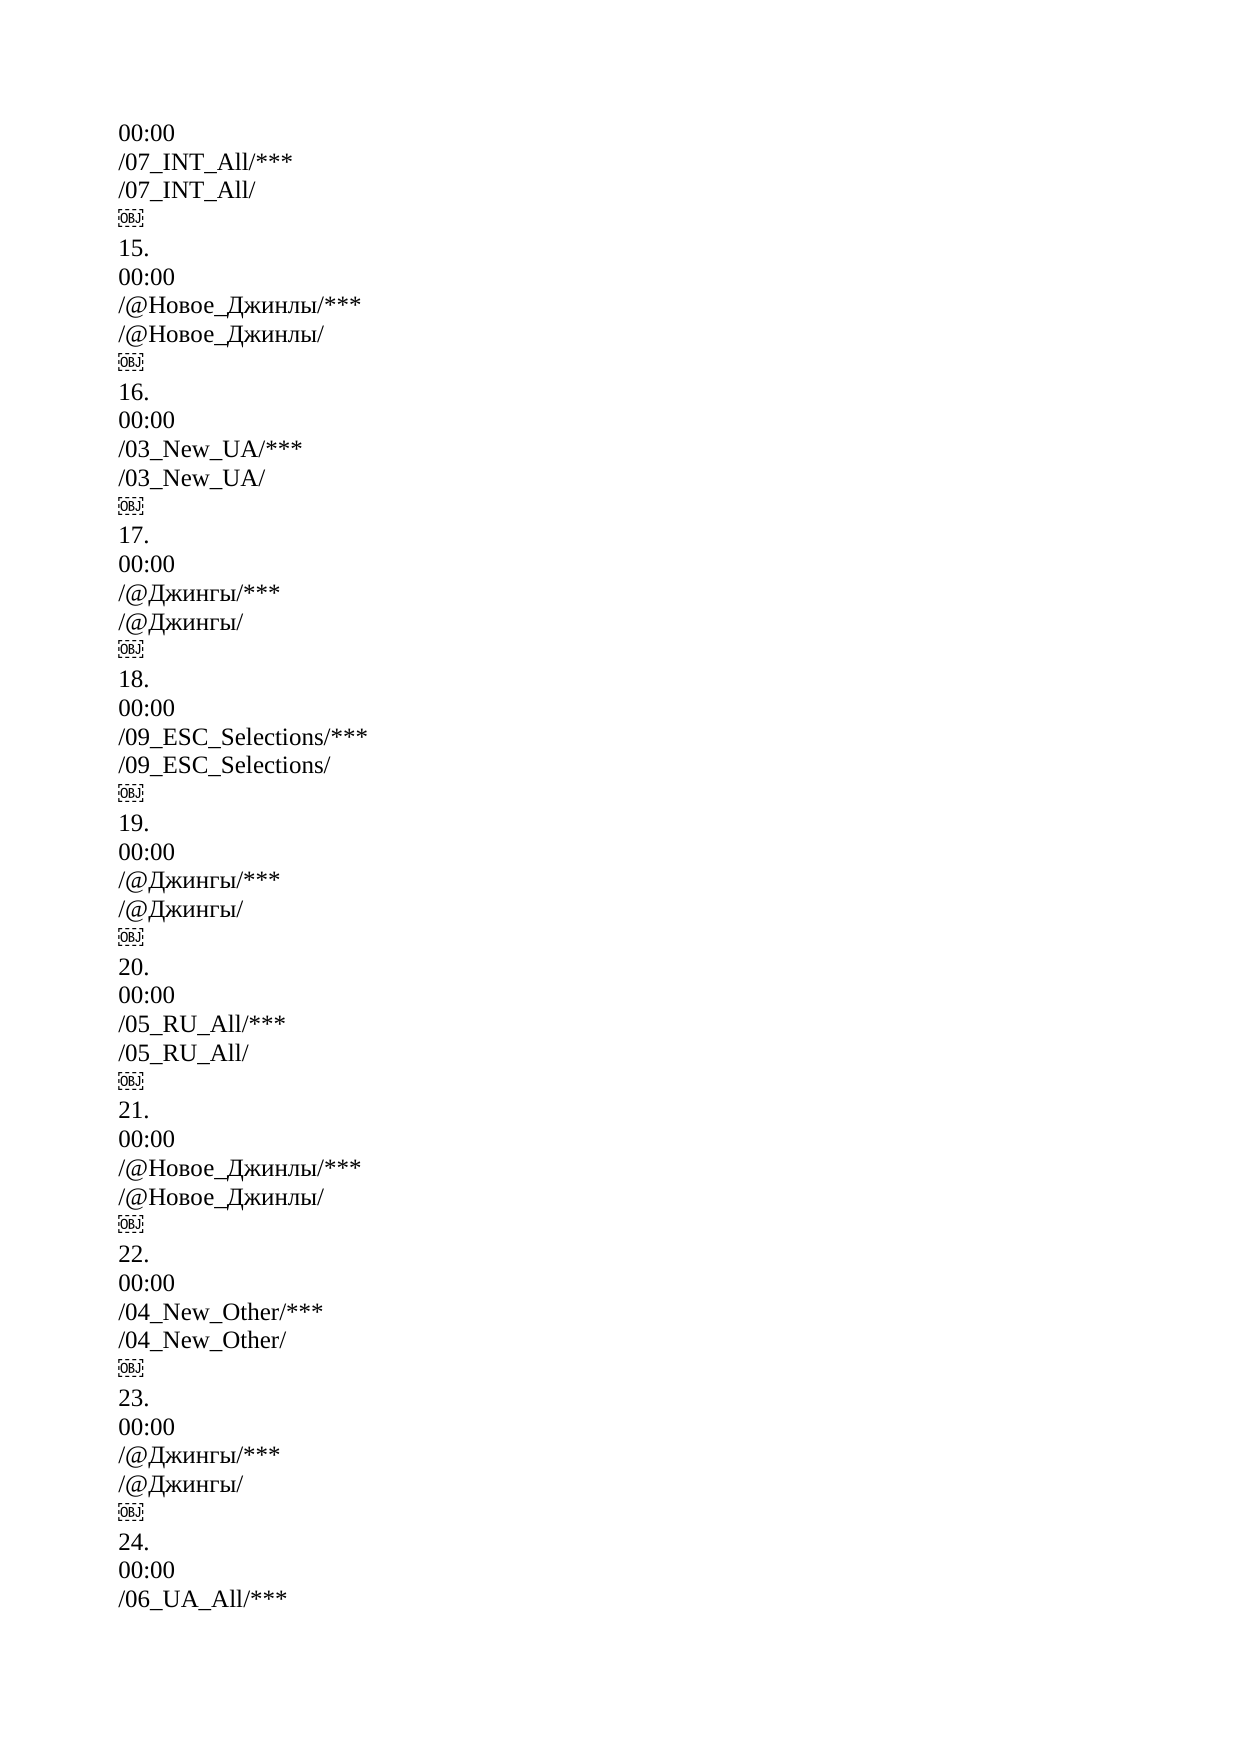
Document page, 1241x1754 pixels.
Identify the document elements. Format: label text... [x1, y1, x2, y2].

text 00:00 [118, 549, 1122, 578]
text /09_ESC_Selections/*** [118, 722, 1122, 751]
text 16. [118, 377, 1122, 406]
text /06_UA_All/*** [118, 1584, 1122, 1613]
text /@Джингы/*** [118, 866, 1122, 894]
text 23. [118, 1383, 1122, 1412]
text /@Новое_Джинлы/*** [118, 1153, 1122, 1182]
text 17. [118, 521, 1122, 549]
text 00:00 [118, 1268, 1122, 1297]
text ￼ [118, 1067, 1122, 1096]
text 00:00 [118, 837, 1122, 866]
text /@Джингы/ [118, 607, 1122, 636]
text 00:00 [118, 981, 1122, 1009]
text /@Джингы/ [118, 894, 1122, 923]
text /07_INT_All/ [118, 176, 1122, 204]
text /04_New_Other/*** [118, 1297, 1122, 1326]
text 20. [118, 952, 1122, 981]
text 15. [118, 233, 1122, 262]
text 00:00 [118, 1556, 1122, 1584]
text ￼ [118, 1498, 1122, 1527]
text ￼ [118, 348, 1122, 377]
text /@Джингы/*** [118, 578, 1122, 607]
text ￼ [118, 204, 1122, 233]
text 00:00 [118, 118, 1122, 147]
text 00:00 [118, 1412, 1122, 1441]
text /@Джингы/*** [118, 1441, 1122, 1469]
text 00:00 [118, 406, 1122, 434]
text /05_RU_All/ [118, 1038, 1122, 1067]
text /03_New_UA/ [118, 463, 1122, 492]
text 00:00 [118, 1124, 1122, 1153]
text /09_ESC_Selections/ [118, 751, 1122, 779]
text /@Новое_Джинлы/*** [118, 291, 1122, 319]
text 18. [118, 664, 1122, 693]
text ￼ [118, 923, 1122, 952]
text 00:00 [118, 262, 1122, 291]
text ￼ [118, 492, 1122, 521]
text ￼ [118, 779, 1122, 808]
text ￼ [118, 1211, 1122, 1239]
text ￼ [118, 1354, 1122, 1383]
text 19. [118, 808, 1122, 837]
text 22. [118, 1239, 1122, 1268]
text /@Новое_Джинлы/ [118, 319, 1122, 348]
text /04_New_Other/ [118, 1326, 1122, 1354]
text ￼ [118, 636, 1122, 664]
text 00:00 [118, 693, 1122, 722]
text /03_New_UA/*** [118, 434, 1122, 463]
text /07_INT_All/*** [118, 147, 1122, 176]
text 24. [118, 1527, 1122, 1556]
text /05_RU_All/*** [118, 1009, 1122, 1038]
text 21. [118, 1096, 1122, 1124]
text /@Новое_Джинлы/ [118, 1182, 1122, 1211]
text /@Джингы/ [118, 1469, 1122, 1498]
